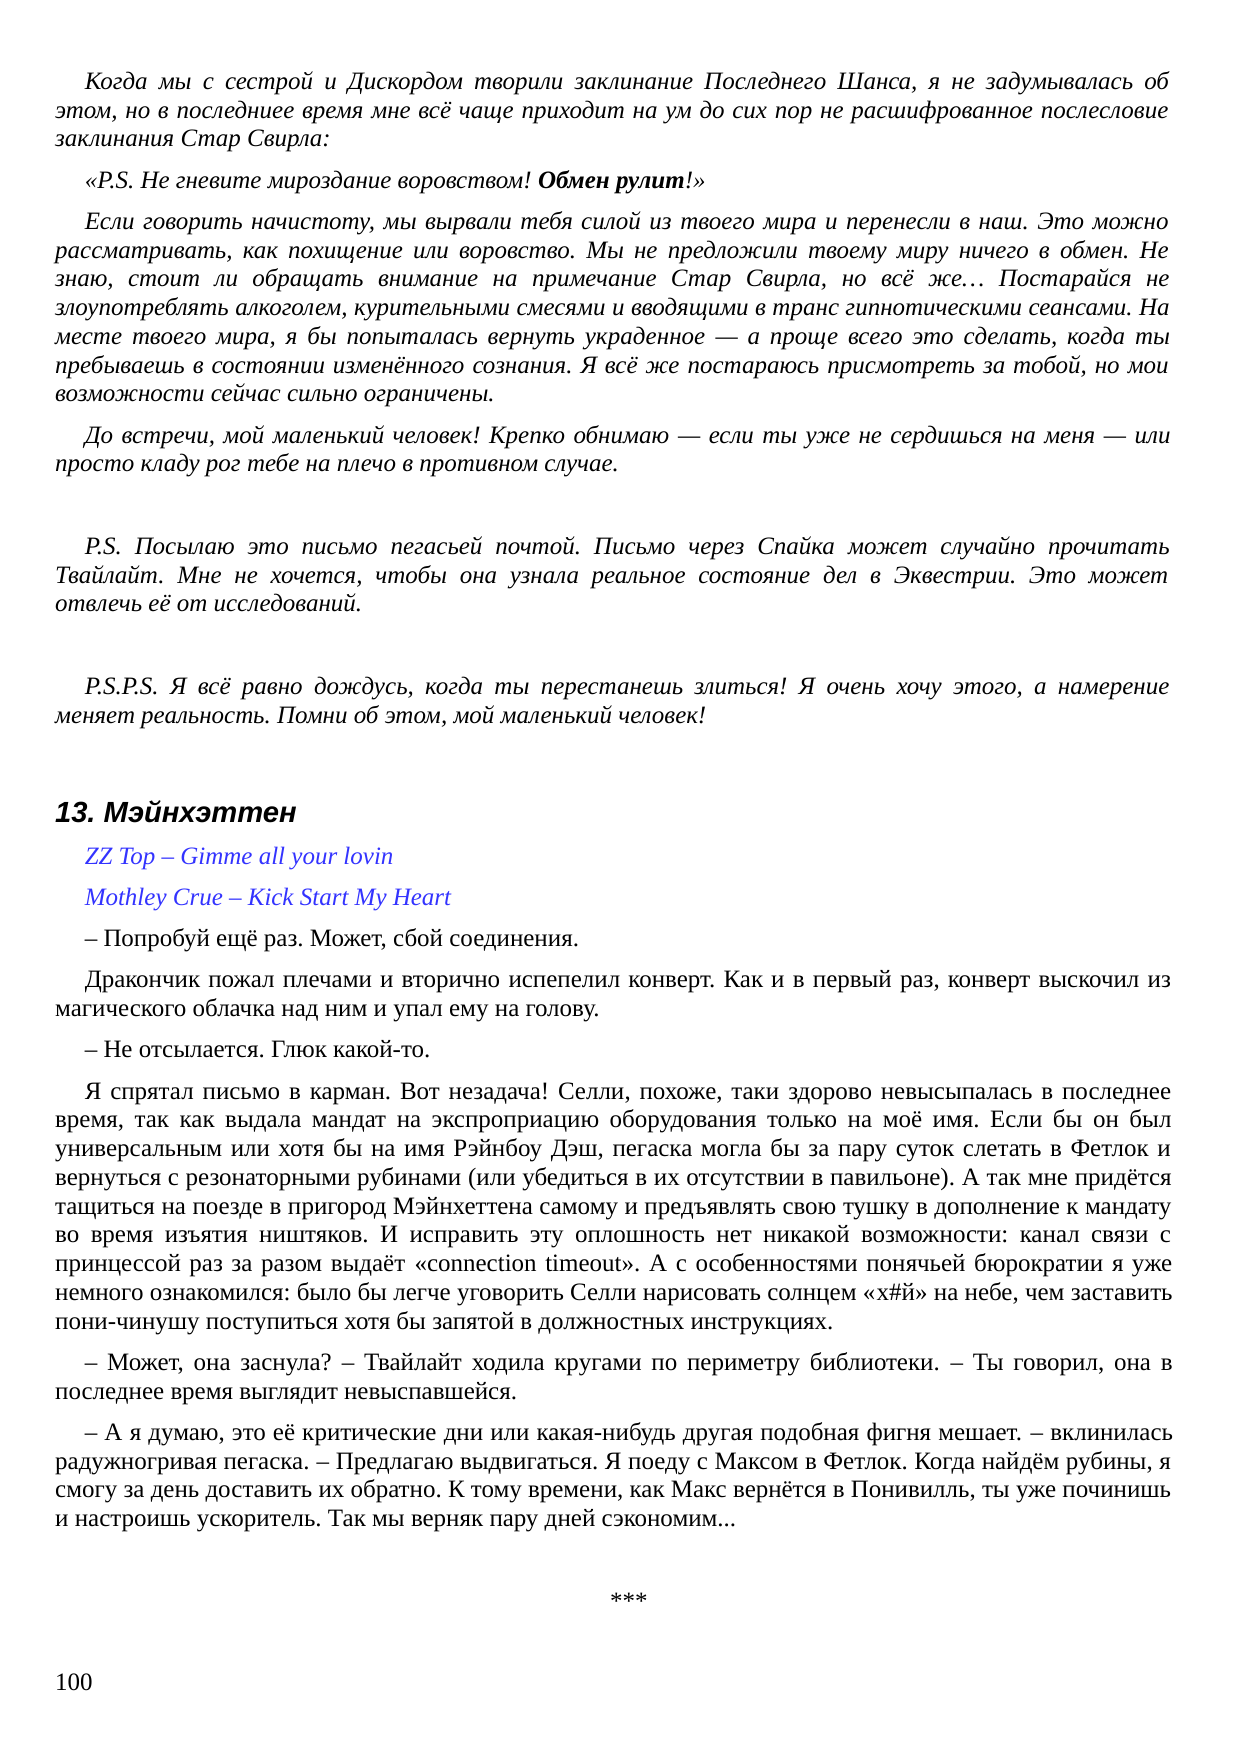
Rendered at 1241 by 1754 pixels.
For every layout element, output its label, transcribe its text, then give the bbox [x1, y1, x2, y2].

subtitle 13. Мэйнхэттен [55, 795, 1173, 828]
text ZZ Top – Gimme all your lovin [55, 841, 1173, 869]
text P.S.P.S. Я всё равно дождусь, когда ты перестанешь злиться! Я очень хочу этого, а намерение меняет реальность. Помни об этом, мой маленький человек! [55, 671, 1173, 728]
text Mothley Crue – Kick Start My Heart [55, 882, 1173, 911]
text – Может, она заснула? – Твайлайт ходила кругами по периметру библиотеки. – Ты говорил, она в последнее время выглядит невыспавшейся. [55, 1347, 1173, 1404]
text «P.S. Не гневите мироздание воровством! Обмен рулит!» [55, 165, 1173, 193]
text – Попробуй ещё раз. Может, сбой соединения. [55, 923, 1173, 952]
text – Не отсылается. Глюк какой-то. [55, 1034, 1173, 1063]
text P.S. Посылаю это письмо пегасьей почтой. Письмо через Спайка может случайно прочитать Твайлайт. Мне не хочется, чтобы она узнала реальное состояние дел в Эквестрии. Это может отвлечь её от исследований. [55, 531, 1173, 617]
text Если говорить начистоту, мы вырвали тебя силой из твоего мира и перенесли в наш. Это можно рассматривать, как похищение или воровство. Мы не предложили твоему миру ничего в обмен. Не знаю, стоит ли обращать внимание на примечание Стар Свирла, но всё же… Постарайся не злоупотреблять алкоголем, курительными смесями и вводящими в транс гипнотическими сеансами. На месте твоего мира, я бы попыталась вернуть украденное — а проще всего это сделать, когда ты пребываешь в состоянии изменённого сознания. Я всё же постараюсь присмотреть за тобой, но мои возможности сейчас сильно ограничены. [55, 206, 1173, 407]
text – А я думаю, это её критические дни или какая-нибудь другая подобная фигня мешает. – вклинилась радужногривая пегаска. – Предлагаю выдвигаться. Я поеду с Максом в Фетлок. Когда найдём рубины, я смогу за день доставить их обратно. К тому времени, как Макс вернётся в Понивилль, ты уже починишь и настроишь ускоритель. Так мы верняк пару дней сэкономим... [55, 1417, 1173, 1532]
text Я спрятал письмо в карман. Вот незадача! Селли, похоже, таки здорово невысыпалась в последнее время, так как выдала мандат на экспроприацию оборудования только на моё имя. Если бы он был универсальным или хотя бы на имя Рэйнбоу Дэш, пегаска могла бы за пару суток слетать в Фетлок и вернуться с резонаторными рубинами (или убедиться в их отсутствии в павильоне). А так мне придётся тащиться на поезде в пригород Мэйнхеттена самому и предъявлять свою тушку в дополнение к мандату во время изъятия ништяков. И исправить эту оплошность нет никакой возможности: канал связи с принцессой раз за разом выдаёт «connection timeout». А с особенностями понячьей бюрократии я уже немного ознакомился: было бы легче уговорить Селли нарисовать солнцем «х#й» на небе, чем заставить пони-чинушу поступиться хотя бы запятой в должностных инструкциях. [55, 1076, 1173, 1334]
text *** [55, 1586, 1173, 1614]
text Когда мы с сестрой и Дискордом творили заклинание Последнего Шанса, я не задумывалась об этом, но в последниее время мне всё чаще приходит на ум до сих пор не расшифрованное послесловие заклинания Стар Свирла: [55, 66, 1173, 152]
text Дракончик пожал плечами и вторично испепелил конверт. Как и в первый раз, конверт выскочил из магического облачка над ним и упал ему на голову. [55, 964, 1173, 1022]
text До встречи, мой маленький человек! Крепко обнимаю — если ты уже не сердишься на меня — или просто кладу рог тебе на плечо в противном случае. [55, 420, 1173, 477]
